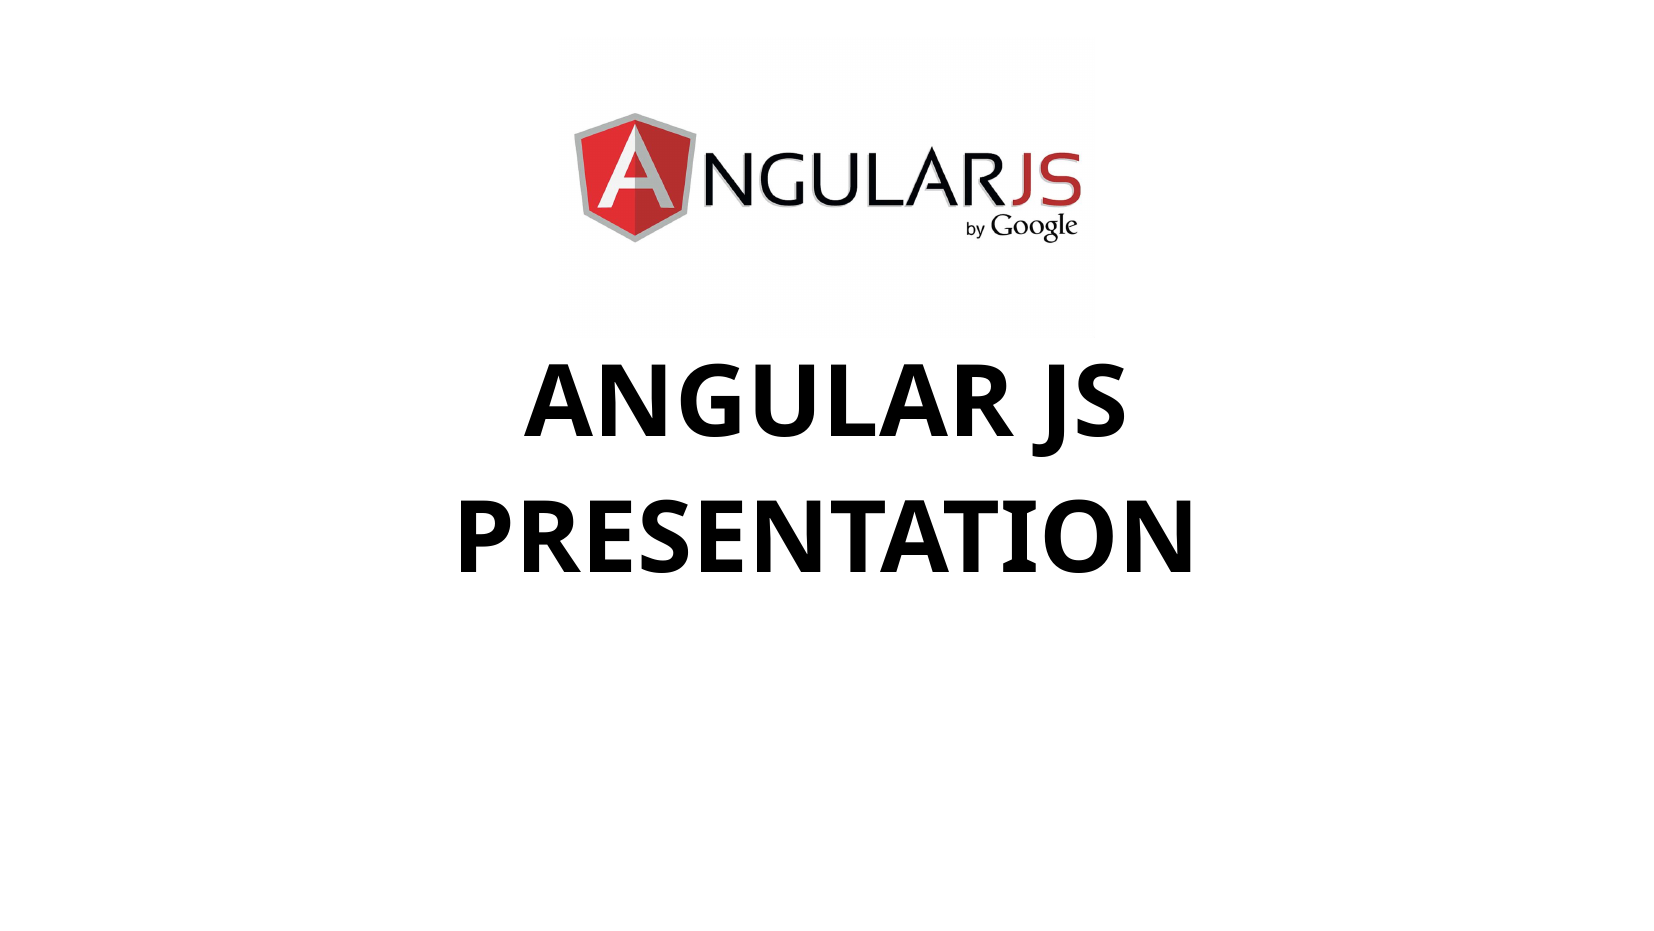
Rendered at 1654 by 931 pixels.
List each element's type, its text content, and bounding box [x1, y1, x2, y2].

picture [559, 37, 1095, 338]
subtitle ANGULAR JS PRESENTATION [82, 37, 1571, 757]
